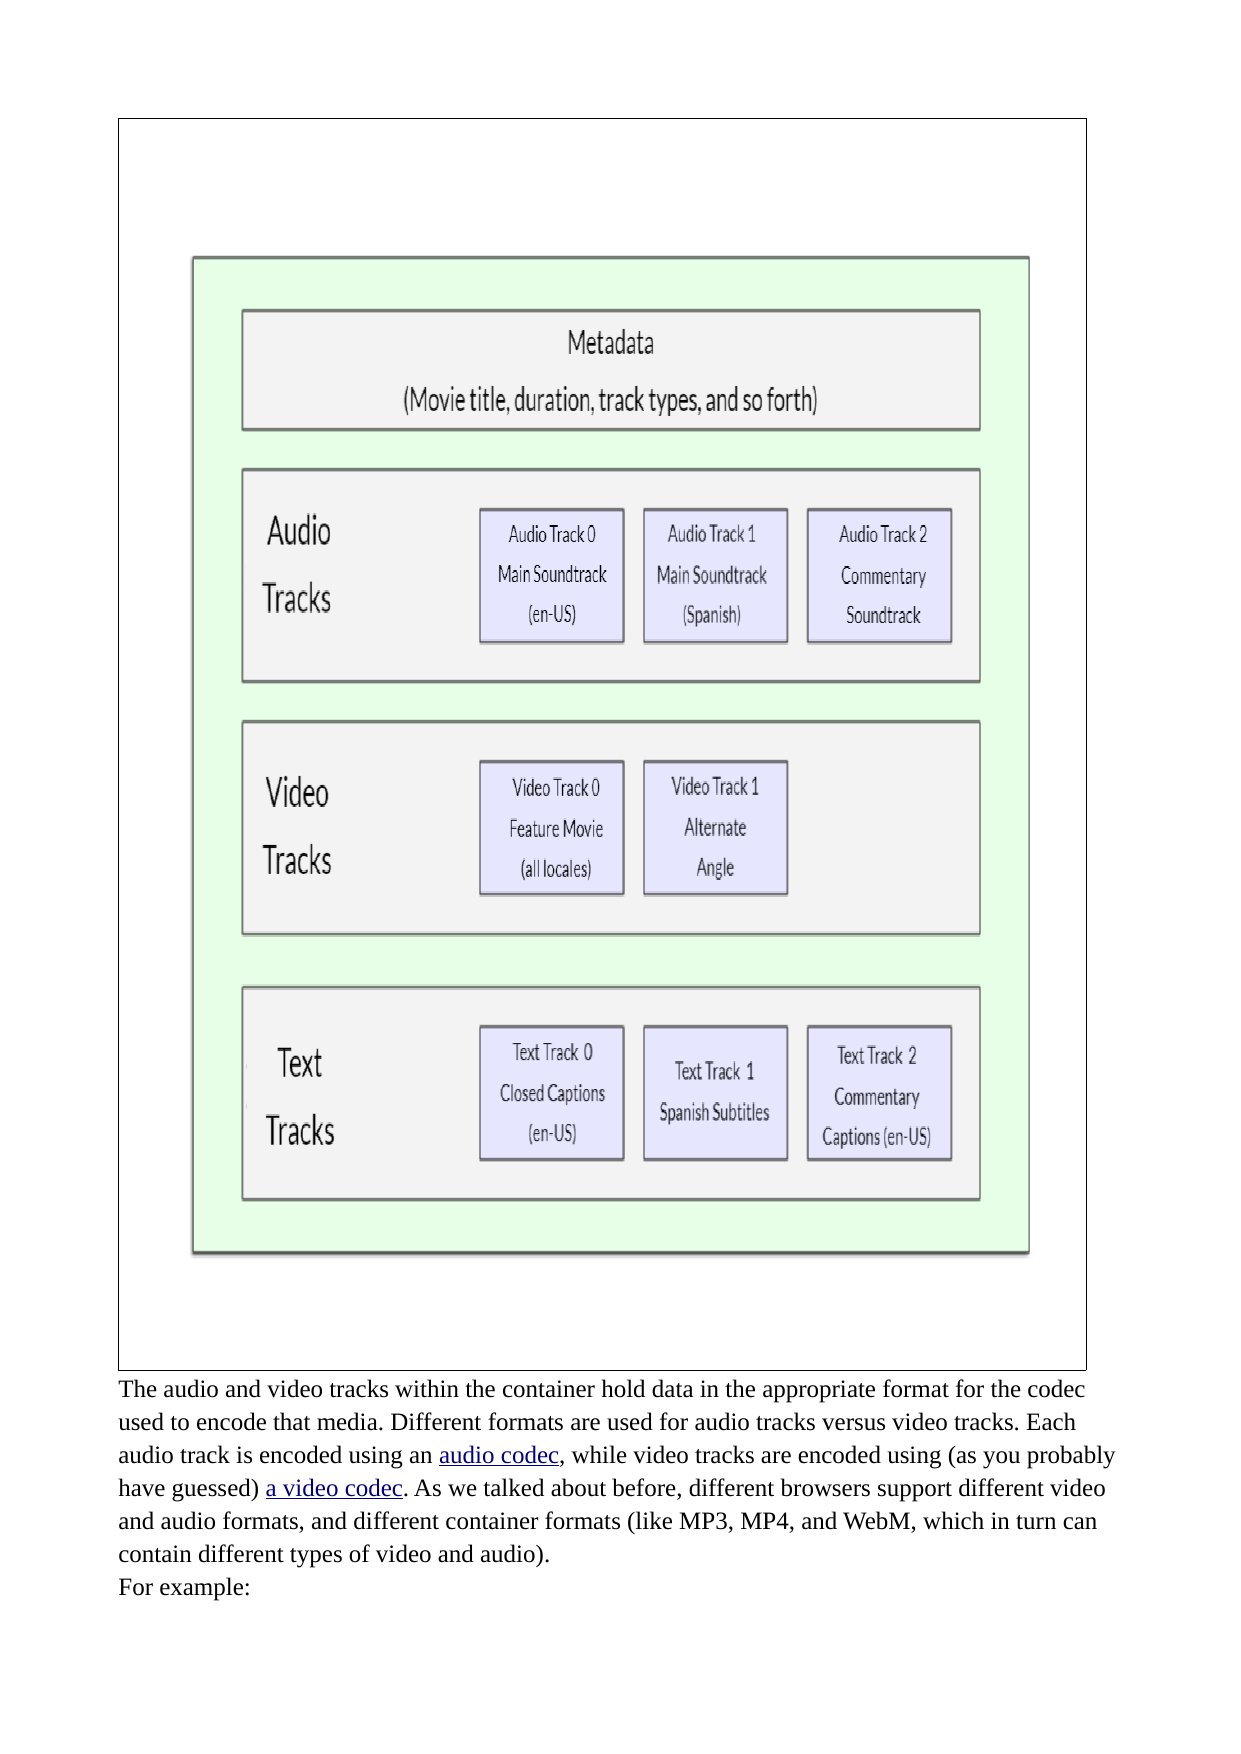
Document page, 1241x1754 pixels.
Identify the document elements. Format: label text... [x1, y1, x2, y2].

text The audio and video tracks within the container hold data in the appropriate format for the codec used to encode that media. Different formats are used for audio tracks versus video tracks. Each audio track is encoded using an audio codec, while video tracks are encoded using (as you probably have guessed) a video codec. As we talked about before, different browsers support different video and audio formats, and different container formats (like MP3, MP4, and WebM, which in turn can contain different types of video and audio). [118, 1374, 1122, 1568]
text For example: [118, 1572, 1122, 1601]
picture [121, 121, 1084, 1367]
